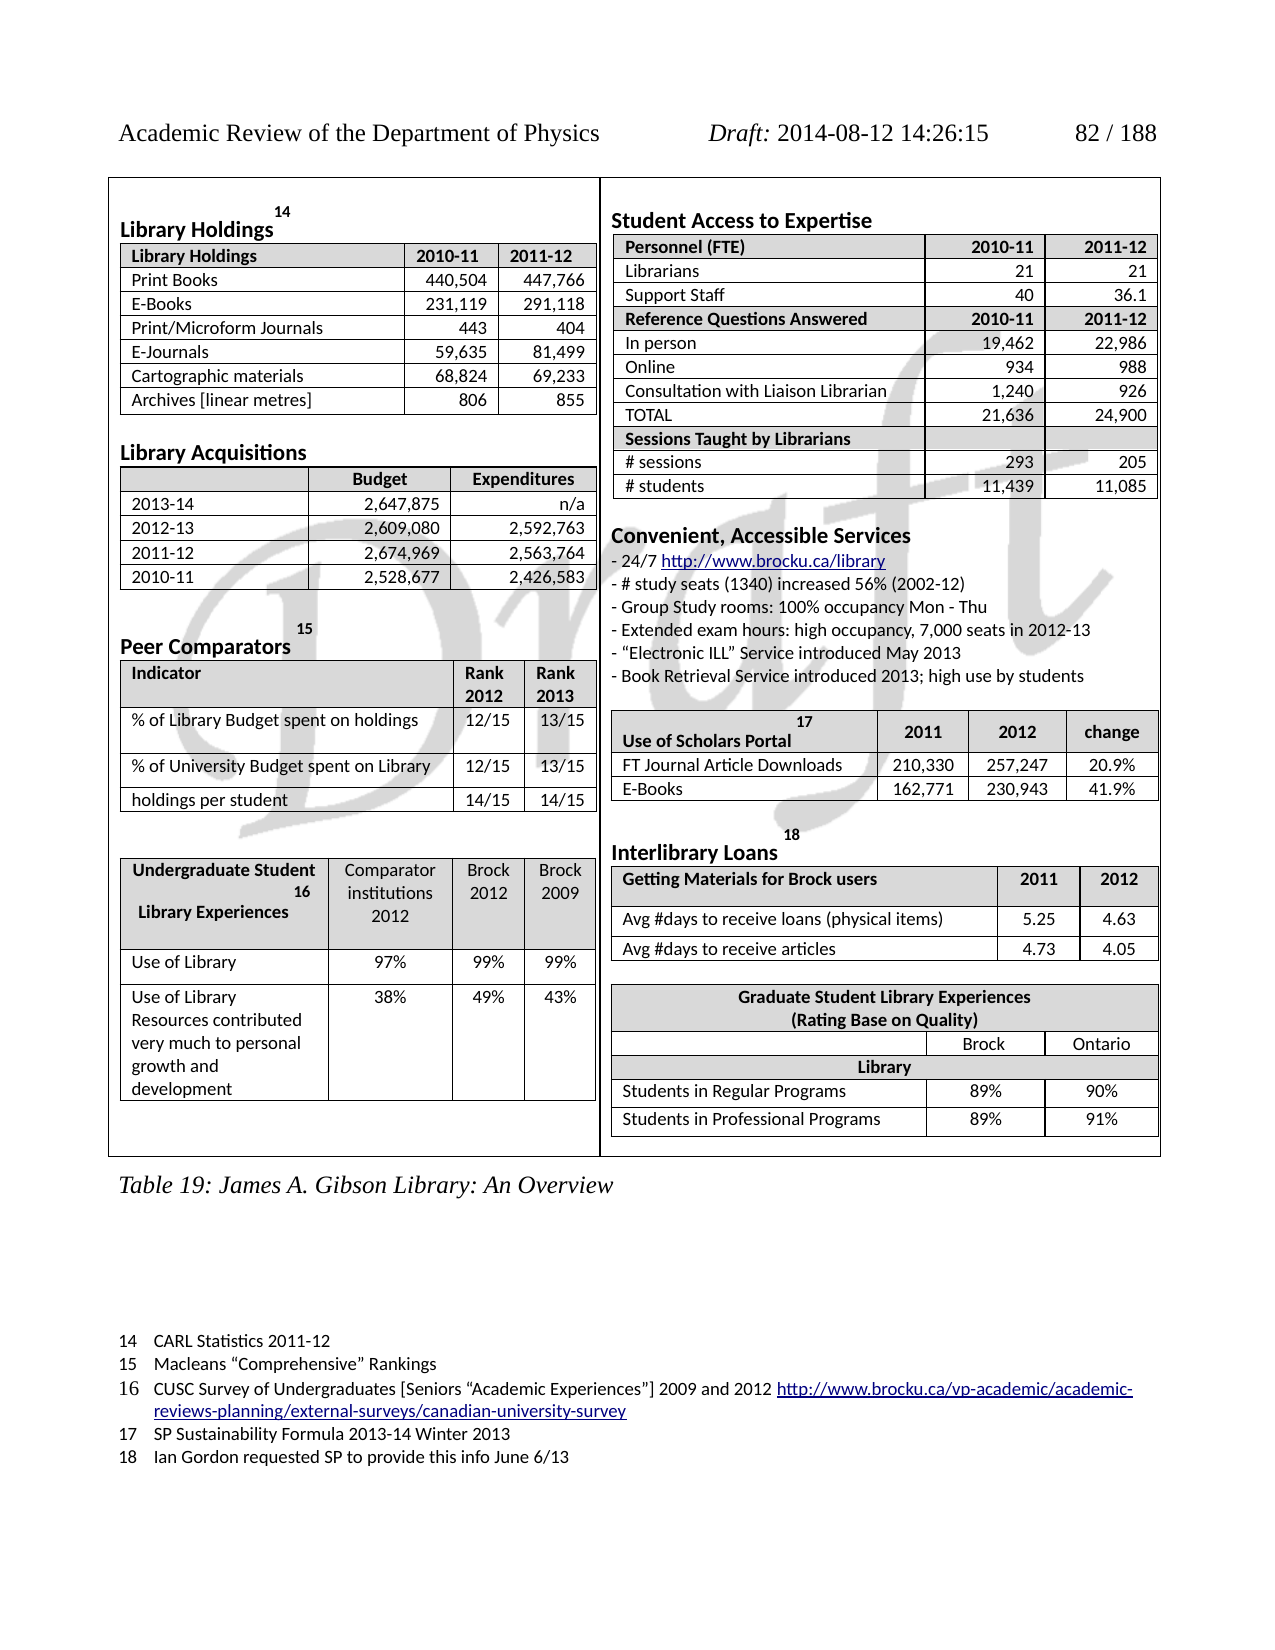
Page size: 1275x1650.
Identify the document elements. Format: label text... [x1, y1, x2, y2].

table_header 2010-11 [405, 244, 498, 267]
table_cell 2013-14 [121, 492, 308, 515]
text Table 19: James A. Gibson Library: An Overview [118, 1170, 1157, 1198]
table_header Undergraduate Student Library Experiences [121, 859, 328, 949]
table_cell % of University Budget spent on Library [121, 754, 453, 787]
picture [927, 1080, 1044, 1107]
table_cell % of Library Budget spent on holdings [121, 708, 453, 753]
table_cell 162,771 [878, 777, 968, 800]
table_cell 89% [927, 1080, 1044, 1107]
table_cell # sessions [614, 451, 924, 473]
table_cell 257,247 [969, 753, 1066, 776]
table_cell 2010-11 [121, 565, 308, 589]
table_header Expenditures [451, 468, 596, 491]
picture [614, 403, 924, 426]
table_header Library Holdings [121, 244, 404, 267]
table_cell Avg #days to receive loans (physical items) [612, 907, 997, 936]
picture [1046, 475, 1157, 498]
table_header Rank 2013 [525, 661, 596, 707]
table_cell Archives [linear metres] [121, 388, 404, 414]
table_cell [612, 1032, 926, 1055]
picture [601, 178, 1157, 1156]
table_cell 5.25 [998, 907, 1079, 936]
table_cell holdings per student [121, 788, 453, 811]
table_cell Consultation with Liaison Librarian [614, 379, 924, 402]
table_header [121, 468, 308, 491]
picture [1046, 379, 1157, 402]
table_cell 49% [453, 985, 524, 1100]
table_cell 14/15 [454, 788, 524, 811]
table_header Comparator institutions 2012 [329, 859, 452, 949]
table_cell 231,119 [405, 292, 498, 315]
picture [118, 1198, 1157, 1532]
picture [118, 1157, 1157, 1170]
picture [612, 777, 877, 800]
table_cell 2012-13 [121, 516, 308, 540]
picture [927, 1108, 1044, 1136]
table_cell 12/15 [454, 708, 524, 753]
table_cell 4.63 [1081, 907, 1158, 936]
picture [1046, 1032, 1157, 1055]
picture [612, 907, 997, 936]
picture [1046, 355, 1157, 378]
table_header Personnel (FTE) [614, 235, 924, 258]
picture [118, 118, 1157, 177]
picture [926, 403, 1044, 426]
picture [878, 777, 968, 800]
table_cell Reference Questions Answered [614, 307, 924, 330]
picture [612, 1108, 926, 1136]
table_cell 293 [926, 451, 1044, 473]
table_cell # students [614, 475, 924, 497]
table_header Library Holdings Library Acquisitions Peer Comparators [109, 178, 599, 1156]
table_cell 81,499 [499, 340, 596, 363]
table_cell 4.73 [998, 937, 1079, 960]
table_cell 12/15 [454, 754, 524, 787]
table_cell Ontario [1046, 1032, 1158, 1055]
table_cell 2,647,875 [309, 492, 450, 515]
table_cell Print/Microform Journals [121, 316, 404, 339]
picture [614, 379, 924, 402]
picture [1046, 331, 1157, 354]
picture [118, 178, 599, 1156]
picture [612, 937, 997, 960]
table_cell 230,943 [969, 777, 1066, 800]
table_header 2011-12 [1046, 235, 1157, 258]
table_cell 988 [1046, 355, 1157, 378]
picture [878, 753, 968, 776]
table_header Rank 2012 [454, 661, 524, 707]
table_cell 14/15 [525, 788, 596, 811]
table_cell 2,528,677 [309, 565, 450, 589]
table_cell In person [614, 331, 924, 354]
table_header Student Access to Expertise Convenient, Accessible Services - 24/7 http://www.brocku.ca/library - # study seats (1340) increased 56% (2002-12) - Group Study rooms: 100% occupancy Mon - Thu - Extended exam hours: high occupancy, 7,000 seats in 2012-13 - “Electronic ILL” Service introduced May 2013 - Book Retrieval Service introduced 2013; high use by students Interlibrary Loans [601, 178, 1160, 1156]
table_cell 21 [926, 259, 1044, 282]
table_header Indicator [121, 661, 453, 707]
picture [614, 451, 924, 474]
table_cell 2,609,080 [309, 516, 450, 540]
table_cell 13/15 [525, 708, 596, 753]
table_cell 2,426,583 [451, 565, 596, 589]
table_cell Brock [927, 1032, 1044, 1055]
table_cell 205 [1046, 451, 1157, 473]
table_cell 291,118 [499, 292, 596, 315]
table_header 2010-11 [926, 235, 1044, 258]
table_cell 20.9% [1067, 753, 1158, 776]
table_cell 21,636 [926, 403, 1044, 426]
table_cell FT Journal Article Downloads [612, 753, 877, 776]
table_cell 40 [926, 283, 1044, 306]
table_cell 926 [1046, 379, 1157, 402]
picture [926, 331, 1044, 354]
table_header 2012 [1081, 867, 1158, 906]
table_cell 2011-12 [121, 541, 308, 564]
picture [1046, 1080, 1157, 1107]
table_cell 90% [1046, 1080, 1158, 1107]
picture [614, 355, 924, 378]
table_cell Support Staff [614, 283, 924, 306]
table_cell n/a [451, 492, 596, 515]
table_cell Students in Professional Programs [612, 1108, 926, 1136]
table_cell 2,592,763 [451, 516, 596, 540]
table_cell 41.9% [1067, 777, 1158, 800]
table_cell 22,986 [1046, 331, 1157, 354]
picture [614, 331, 924, 354]
picture [926, 355, 1044, 378]
table_cell 43% [525, 985, 595, 1100]
table_header Brock 2009 [525, 859, 595, 949]
table_cell Avg #days to receive articles [612, 937, 997, 960]
table_cell 38% [329, 985, 452, 1100]
table_cell Library [612, 1056, 1158, 1079]
picture [926, 379, 1044, 402]
picture [614, 475, 924, 498]
picture [612, 1080, 926, 1107]
table_cell 99% [525, 950, 595, 984]
table_header Budget [309, 468, 450, 491]
picture [1046, 403, 1157, 426]
table_cell 1,240 [926, 379, 1044, 402]
table_cell 2010-11 [926, 307, 1044, 330]
table_cell 404 [499, 316, 596, 339]
picture [969, 777, 1066, 800]
table_cell Print Books [121, 268, 404, 291]
table_cell 24,900 [1046, 403, 1157, 426]
table_cell Librarians [614, 259, 924, 282]
picture [1067, 777, 1157, 800]
table_cell 934 [926, 355, 1044, 378]
table_cell E-Journals [121, 340, 404, 363]
picture [926, 475, 1044, 498]
table_cell E-Books [121, 292, 404, 315]
table_cell 13/15 [525, 754, 596, 787]
picture [1081, 907, 1157, 936]
table_cell 4.05 [1081, 937, 1158, 960]
table_header Use of Scholars Portal [612, 711, 877, 752]
table_header Brock 2012 [453, 859, 524, 949]
table_cell 440,504 [405, 268, 498, 291]
table_cell 11,439 [926, 475, 1044, 497]
picture [926, 451, 1044, 474]
table_cell TOTAL [614, 403, 924, 426]
table_cell E-Books [612, 777, 877, 800]
table_cell 443 [405, 316, 498, 339]
table_cell 19,462 [926, 331, 1044, 354]
table_cell Students in Regular Programs [612, 1080, 926, 1107]
picture [1046, 1108, 1157, 1136]
table_cell 2011-12 [1046, 307, 1157, 330]
table_header Graduate Student Library Experiences (Rating Base on Quality) [612, 985, 1158, 1031]
table_cell 11,085 [1046, 475, 1157, 497]
picture [612, 753, 877, 776]
table_cell 91% [1046, 1108, 1158, 1136]
picture [969, 753, 1066, 776]
table_cell Sessions Taught by Librarians [614, 427, 924, 449]
table_cell 59,635 [405, 340, 498, 363]
table_header 2011 [998, 867, 1079, 906]
table_cell 36.1 [1046, 283, 1157, 306]
table_cell 2,674,969 [309, 541, 450, 564]
table_cell [926, 427, 1044, 449]
picture [612, 1032, 926, 1055]
table_header change [1067, 711, 1158, 752]
table_header 2011 [878, 711, 968, 752]
table_cell Online [614, 355, 924, 378]
table_cell 855 [499, 388, 596, 414]
table_cell Use of Library [121, 950, 328, 984]
picture [1067, 753, 1157, 776]
table_header 2012 [969, 711, 1066, 752]
table_cell 2,563,764 [451, 541, 596, 564]
picture [927, 1032, 1044, 1055]
table_cell [1046, 427, 1157, 449]
table_header 2011-12 [499, 244, 596, 267]
table_cell 68,824 [405, 364, 498, 387]
picture [1081, 937, 1157, 960]
table_cell Use of Library Resources contributed very much to personal growth and development [121, 985, 328, 1100]
picture [1046, 451, 1157, 474]
table_cell 99% [453, 950, 524, 984]
table_cell 97% [329, 950, 452, 984]
table_cell 89% [927, 1108, 1044, 1136]
table_cell 210,330 [878, 753, 968, 776]
table_cell 447,766 [499, 268, 596, 291]
table_cell 806 [405, 388, 498, 414]
table_cell 21 [1046, 259, 1157, 282]
table_cell 69,233 [499, 364, 596, 387]
table_header Getting Materials for Brock users [612, 867, 997, 906]
picture [998, 937, 1079, 960]
picture [998, 907, 1079, 936]
table_cell Cartographic materials [121, 364, 404, 387]
